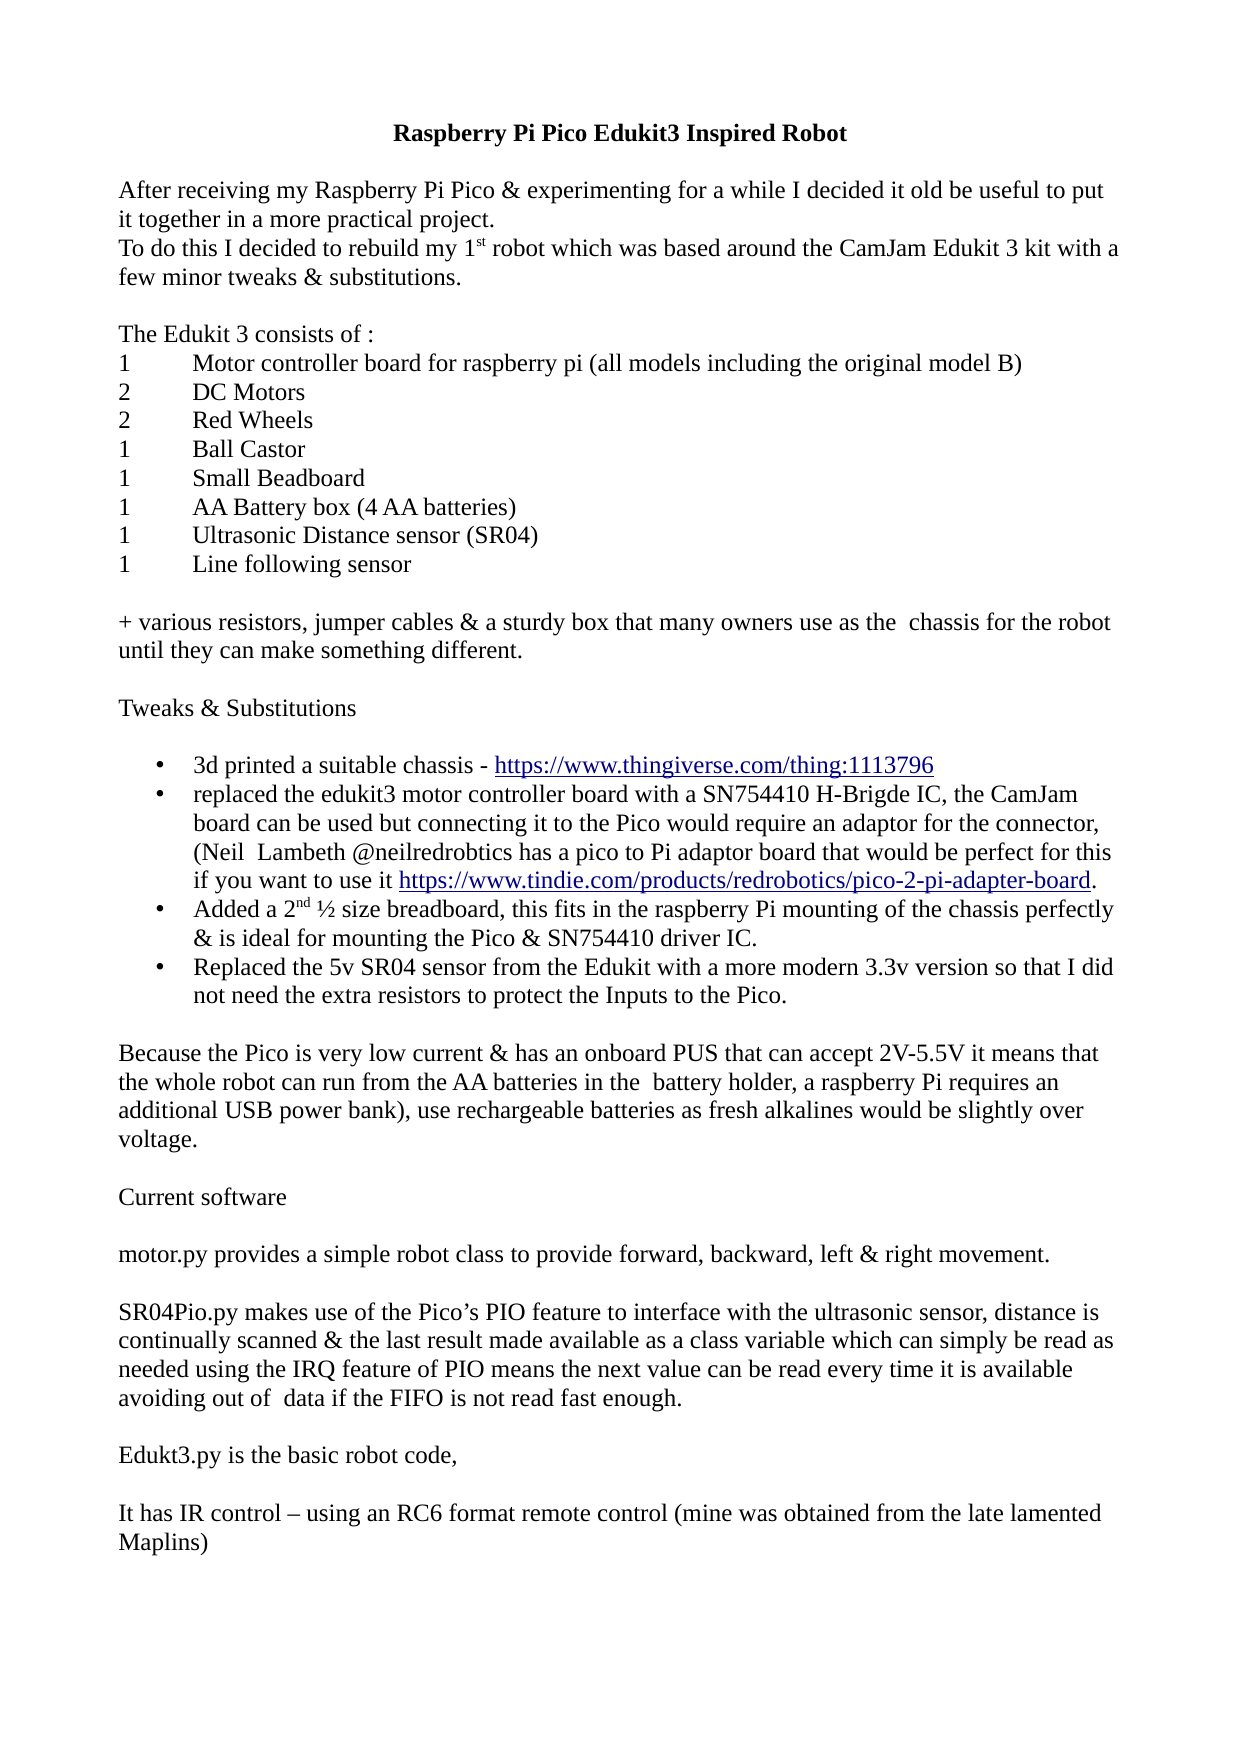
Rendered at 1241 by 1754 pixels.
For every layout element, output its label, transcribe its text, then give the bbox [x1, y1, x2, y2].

text 2 DC Motors [118, 377, 1122, 406]
text SR04Pio.py makes use of the Pico’s PIO feature to interface with the ultrasonic sensor, distance is continually scanned & the last result made available as a class variable which can simply be read as needed using the IRQ feature of PIO means the next value can be read every time it is available avoiding out of data if the FIFO is not read fast enough. [118, 1297, 1122, 1412]
list 3d printed a suitable chassis - https://www.thingiverse.com/thing:1113796 [156, 751, 1122, 779]
text It has IR control – using an RC6 format remote control (mine was obtained from the late lamented Maplins) [118, 1498, 1122, 1556]
text 1 Small Beadboard [118, 463, 1122, 492]
text After receiving my Raspberry Pi Pico & experimenting for a while I decided it old be useful to put it together in a more practical project. [118, 176, 1122, 233]
text 1 Ultrasonic Distance sensor (SR04) [118, 521, 1122, 549]
text 1 AA Battery box (4 AA batteries) [118, 492, 1122, 521]
text 1 Line following sensor [118, 549, 1122, 578]
text Raspberry Pi Pico Edukit3 Inspired Robot [118, 118, 1122, 147]
list Added a 2nd ½ size breadboard, this fits in the raspberry Pi mounting of the chassis perfectly & is ideal for mounting the Pico & SN754410 driver IC. [156, 894, 1122, 952]
text To do this I decided to rebuild my 1st robot which was based around the CamJam Edukit 3 kit with a few minor tweaks & substitutions. [118, 233, 1122, 291]
text Current software [118, 1182, 1122, 1211]
list Replaced the 5v SR04 sensor from the Edukit with a more modern 3.3v version so that I did not need the extra resistors to protect the Inputs to the Pico. [156, 952, 1122, 1009]
text Because the Pico is very low current & has an onboard PUS that can accept 2V-5.5V it means that the whole robot can run from the AA batteries in the battery holder, a raspberry Pi requires an additional USB power bank), use rechargeable batteries as fresh alkalines would be slightly over voltage. [118, 1038, 1122, 1153]
list replaced the edukit3 motor controller board with a SN754410 H-Brigde IC, the CamJam board can be used but connecting it to the Pico would require an adaptor for the connector, (Neil Lambeth @neilredrobtics has a pico to Pi adaptor board that would be perfect for this if you want to use it https://www.tindie.com/products/redrobotics/pico-2-pi-adapter-board. [156, 779, 1122, 894]
text Tweaks & Substitutions [118, 693, 1122, 722]
text 1 Ball Castor [118, 434, 1122, 463]
text The Edukit 3 consists of : [118, 319, 1122, 348]
text 2 Red Wheels [118, 406, 1122, 434]
text Edukt3.py is the basic robot code, [118, 1441, 1122, 1469]
text + various resistors, jumper cables & a sturdy box that many owners use as the chassis for the robot until they can make something different. [118, 607, 1122, 664]
text motor.py provides a simple robot class to provide forward, backward, left & right movement. [118, 1239, 1122, 1268]
text 1 Motor controller board for raspberry pi (all models including the original model B) [118, 348, 1122, 377]
